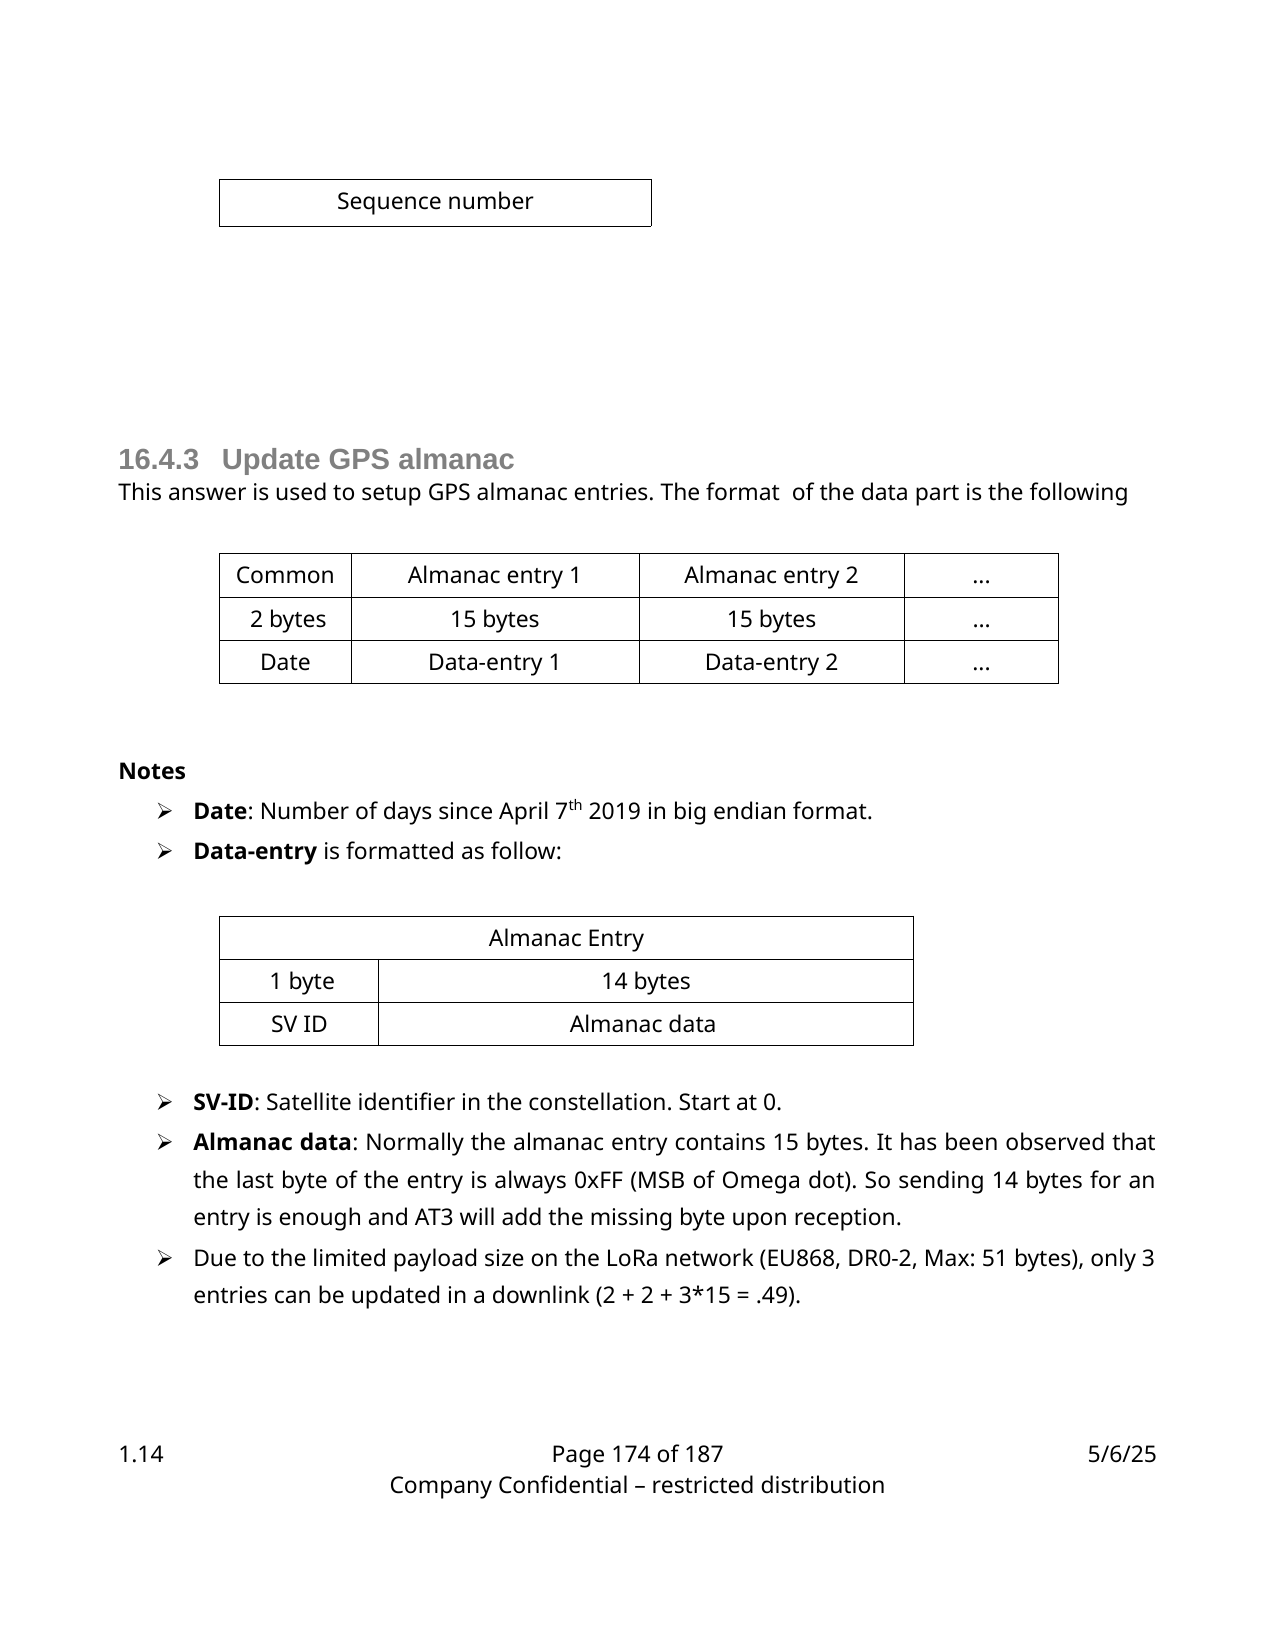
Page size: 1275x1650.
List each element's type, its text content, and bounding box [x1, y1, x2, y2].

list SV-ID: Satellite identifier in the constellation. Start at 0. [156, 1086, 1157, 1117]
table_cell Date [220, 641, 351, 683]
table_header Almanac entry 2 [640, 554, 904, 596]
table_cell 14 bytes [379, 960, 913, 1002]
table_cell SV ID [220, 1003, 378, 1045]
table_cell 1 byte [220, 960, 378, 1002]
table_cell 15 bytes [640, 598, 904, 639]
table_cell 2 bytes [220, 598, 351, 639]
table_cell … [905, 598, 1058, 639]
text This answer is used to setup GPS almanac entries. The format of the data part is the following [118, 475, 1157, 507]
table_header ... [905, 554, 1058, 596]
table_cell 15 bytes [352, 598, 639, 639]
table_cell Almanac data [379, 1003, 913, 1045]
list Almanac data: Normally the almanac entry contains 15 bytes. It has been observed that the last byte of the entry is always 0xFF (MSB of Omega dot). So sending 14 bytes for an entry is enough and AT3 will add the missing byte upon reception. [156, 1126, 1157, 1232]
table_cell Data-entry 1 [352, 641, 639, 683]
table_cell ... [905, 641, 1058, 683]
list Due to the limited payload size on the LoRa network (EU868, DR0-2, Max: 51 bytes), only 3 entries can be updated in a downlink (2 + 2 + 3*15 = .49). [156, 1241, 1157, 1310]
list Date: Number of days since April 7th 2019 in big endian format. [156, 795, 1157, 826]
table_cell Sequence number [220, 180, 651, 226]
table_header Almanac Entry [220, 917, 913, 959]
text Notes [118, 755, 1157, 786]
table_header Almanac entry 1 [352, 554, 639, 596]
table_cell Data-entry 2 [640, 641, 904, 683]
list Data-entry is formatted as follow: [156, 835, 1157, 866]
subtitle Update GPS almanac [118, 442, 1157, 475]
table_header Common [220, 554, 351, 596]
